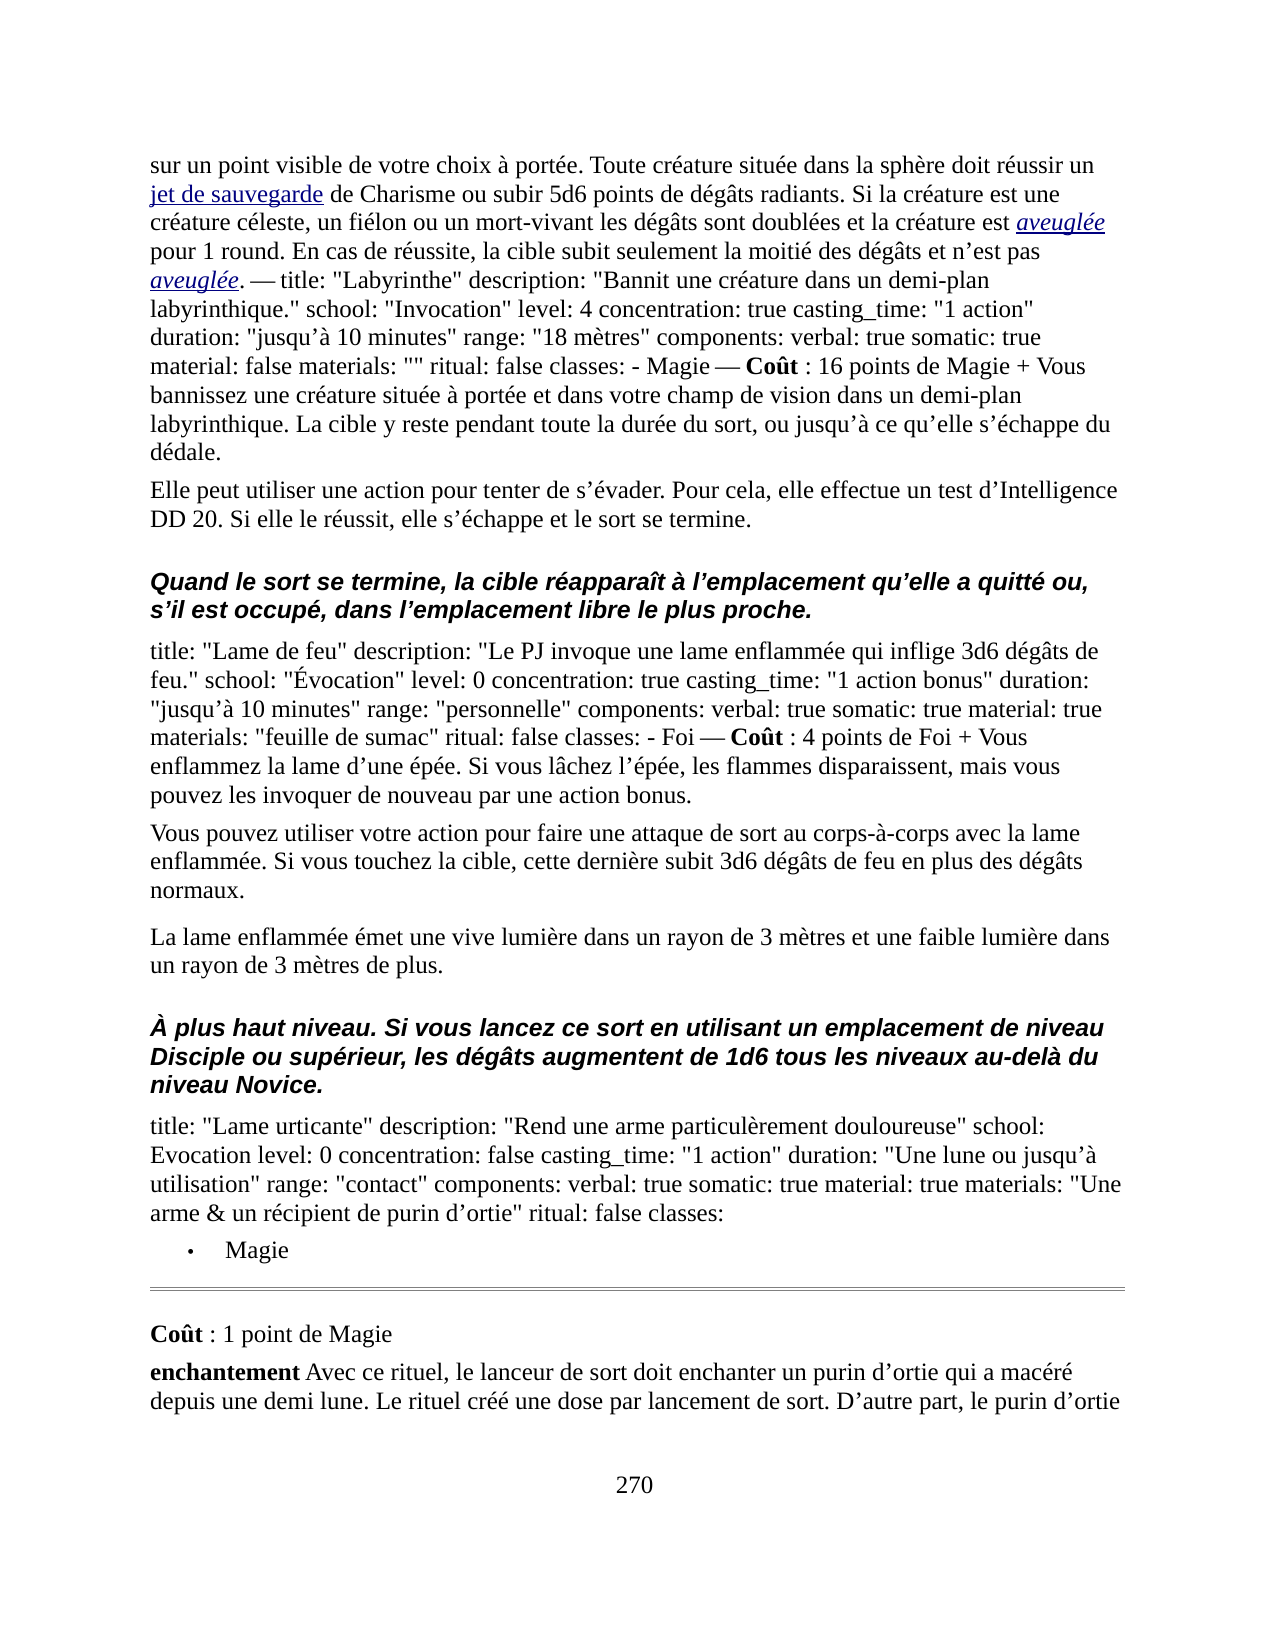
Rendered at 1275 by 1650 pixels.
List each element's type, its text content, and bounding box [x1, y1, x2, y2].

subtitle À plus haut niveau. Si vous lancez ce sort en utilisant un emplacement de niveau Disciple ou supérieur, les dégâts augmentent de 1d6 tous les niveaux au-delà du niveau Novice. [150, 1013, 1125, 1099]
text Vous pouvez utiliser votre action pour faire une attaque de sort au corps-à-corps avec la lame enflammée. Si vous touchez la cible, cette dernière subit 3d6 dégâts de feu en plus des dégâts normaux. [150, 818, 1125, 904]
text title: "Lame urticante" description: "Rend une arme particulèrement douloureuse" school: Evocation level: 0 concentration: false casting_time: "1 action" duration: "Une lune ou jusqu’à utilisation" range: "contact" components: verbal: true somatic: true material: true materials: "Une arme & un récipient de purin d’ortie" ritual: false classes: [150, 1111, 1125, 1226]
text Coût : 1 point de Magie [150, 1319, 1125, 1348]
text sur un point visible de votre choix à portée. Toute créature située dans la sphère doit réussir un jet de sauvegarde de Charisme ou subir 5d6 points de dégâts radiants. Si la créature est une créature céleste, un fiélon ou un mort-vivant les dégâts sont doublées et la créature est aveuglée pour 1 round. En cas de réussite, la cible subit seulement la moitié des dégâts et n’est pas aveuglée. — title: "Labyrinthe" description: "Bannit une créature dans un demi-plan labyrinthique." school: "Invocation" level: 4 concentration: true casting_time: "1 action" duration: "jusqu’à 10 minutes" range: "18 mètres" components: verbal: true somatic: true material: false materials: "" ritual: false classes: - Magie — Coût : 16 points de Magie + Vous bannissez une créature située à portée et dans votre champ de vision dans un demi-plan labyrinthique. La cible y reste pendant toute la durée du sort, ou jusqu’à ce qu’elle s’échappe du dédale. [150, 150, 1125, 466]
subtitle Quand le sort se termine, la cible réapparaît à l’emplacement qu’elle a quitté ou, s’il est occupé, dans l’emplacement libre le plus proche. [150, 567, 1125, 624]
text title: "Lame de feu" description: "Le PJ invoque une lame enflammée qui inflige 3d6 dégâts de feu." school: "Évocation" level: 0 concentration: true casting_time: "1 action bonus" duration: "jusqu’à 10 minutes" range: "personnelle" components: verbal: true somatic: true material: true materials: "feuille de sumac" ritual: false classes: - Foi — Coût : 4 points de Foi + Vous enflammez la lame d’une épée. Si vous lâchez l’épée, les flammes disparaissent, mais vous pouvez les invoquer de nouveau par une action bonus. [150, 636, 1125, 809]
text Elle peut utiliser une action pour tenter de s’évader. Pour cela, elle effectue un test d’Intelligence DD 20. Si elle le réussit, elle s’échappe et le sort se termine. [150, 475, 1125, 533]
text enchantement Avec ce rituel, le lanceur de sort doit enchanter un purin d’ortie qui a macéré depuis une demi lune. Le rituel créé une dose par lancement de sort. D’autre part, le purin d’ortie [150, 1357, 1125, 1414]
text La lame enflammée émet une vive lumière dans un rayon de 3 mètres et une faible lumière dans un rayon de 3 mètres de plus. [150, 922, 1125, 979]
list Magie [187, 1235, 1125, 1264]
